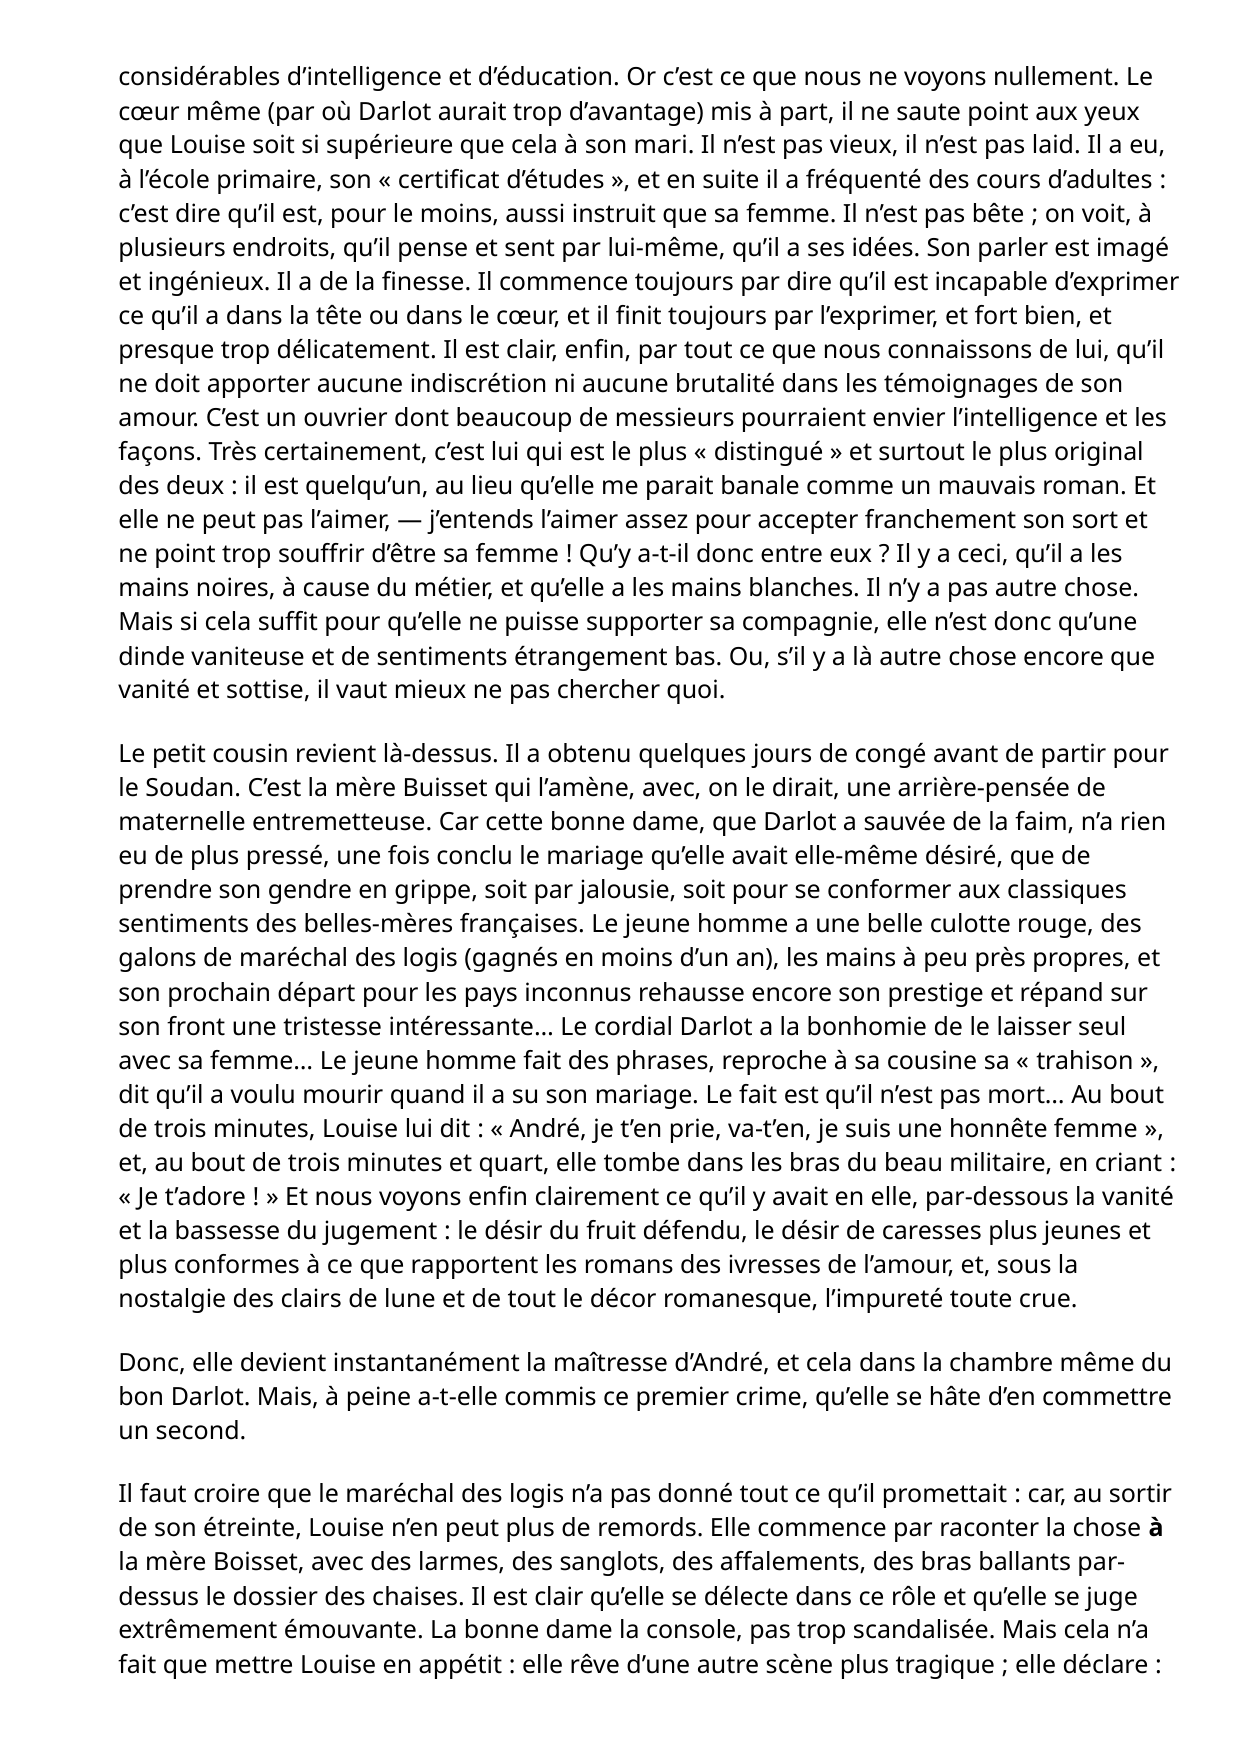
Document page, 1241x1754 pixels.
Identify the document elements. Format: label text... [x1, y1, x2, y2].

text Il faut croire que le maréchal des logis n’a pas donné tout ce qu’il promettait : car, au sortir de son étreinte, Louise n’en peut plus de remords. Elle commence par raconter la chose à la mère Boisset, avec des larmes, des sanglots, des affalements, des bras ballants par-dessus le dossier des chaises. Il est clair qu’elle se délecte dans ce rôle et qu’elle se juge extrêmement émouvante. La bonne dame la console, pas trop scandalisée. Mais cela n’a fait que mettre Louise en appétit : elle rêve d’une autre scène plus tragique ; elle déclare : [118, 1476, 1181, 1680]
text considérables d’intelligence et d’éducation. Or c’est ce que nous ne voyons nullement. Le cœur même (par où Darlot aurait trop d’avantage) mis à part, il ne saute point aux yeux que Louise soit si supérieure que cela à son mari. Il n’est pas vieux, il n’est pas laid. Il a eu, à l’école primaire, son « certificat d’études », et en suite il a fréquenté des cours d’adultes : c’est dire qu’il est, pour le moins, aussi instruit que sa femme. Il n’est pas bête ; on voit, à plusieurs endroits, qu’il pense et sent par lui-même, qu’il a ses idées. Son parler est imagé et ingénieux. Il a de la finesse. Il commence toujours par dire qu’il est incapable d’exprimer ce qu’il a dans la tête ou dans le cœur, et il finit toujours par l’exprimer, et fort bien, et presque trop délicatement. Il est clair, enfin, par tout ce que nous connaissons de lui, qu’il ne doit apporter aucune indiscrétion ni aucune brutalité dans les témoignages de son amour. C’est un ouvrier dont beaucoup de messieurs pourraient envier l’intelligence et les façons. Très certainement, c’est lui qui est le plus « distingué » et surtout le plus original des deux : il est quelqu’un, au lieu qu’elle me parait banale comme un mauvais roman. Et elle ne peut pas l’aimer, — j’entends l’aimer assez pour accepter franchement son sort et ne point trop souffrir d’être sa femme ! Qu’y a-t-il donc entre eux ? Il y a ceci, qu’il a les mains noires, à cause du métier, et qu’elle a les mains blanches. Il n’y a pas autre chose. Mais si cela suffit pour qu’elle ne puisse supporter sa compagnie, elle n’est donc qu’une dinde vaniteuse et de sentiments étrangement bas. Ou, s’il y a là autre chose encore que vanité et sottise, il vaut mieux ne pas chercher quoi. [118, 59, 1181, 706]
text Le petit cousin revient là-dessus. Il a obtenu quelques jours de congé avant de partir pour le Soudan. C’est la mère Buisset qui l’amène, avec, on le dirait, une arrière-pensée de maternelle entremetteuse. Car cette bonne dame, que Darlot a sauvée de la faim, n’a rien eu de plus pressé, une fois conclu le mariage qu’elle avait elle-même désiré, que de prendre son gendre en grippe, soit par jalousie, soit pour se conformer aux classiques sentiments des belles-mères françaises. Le jeune homme a une belle culotte rouge, des galons de maréchal des logis (gagnés en moins d’un an), les mains à peu près propres, et son prochain départ pour les pays inconnus rehausse encore son prestige et répand sur son front une tristesse intéressante… Le cordial Darlot a la bonhomie de le laisser seul avec sa femme… Le jeune homme fait des phrases, reproche à sa cousine sa « trahison », dit qu’il a voulu mourir quand il a su son mariage. Le fait est qu’il n’est pas mort… Au bout de trois minutes, Louise lui dit : « André, je t’en prie, va-t’en, je suis une honnête femme », et, au bout de trois minutes et quart, elle tombe dans les bras du beau militaire, en criant : « Je t’adore ! » Et nous voyons enfin clairement ce qu’il y avait en elle, par-dessous la vanité et la bassesse du jugement : le désir du fruit défendu, le désir de caresses plus jeunes et plus conformes à ce que rapportent les romans des ivresses de l’amour, et, sous la nostalgie des clairs de lune et de tout le décor romanesque, l’impureté toute crue. [118, 736, 1181, 1315]
text Donc, elle devient instantanément la maîtresse d’André, et cela dans la chambre même du bon Darlot. Mais, à peine a-t-elle commis ce premier crime, qu’elle se hâte d’en commettre un second. [118, 1344, 1181, 1446]
